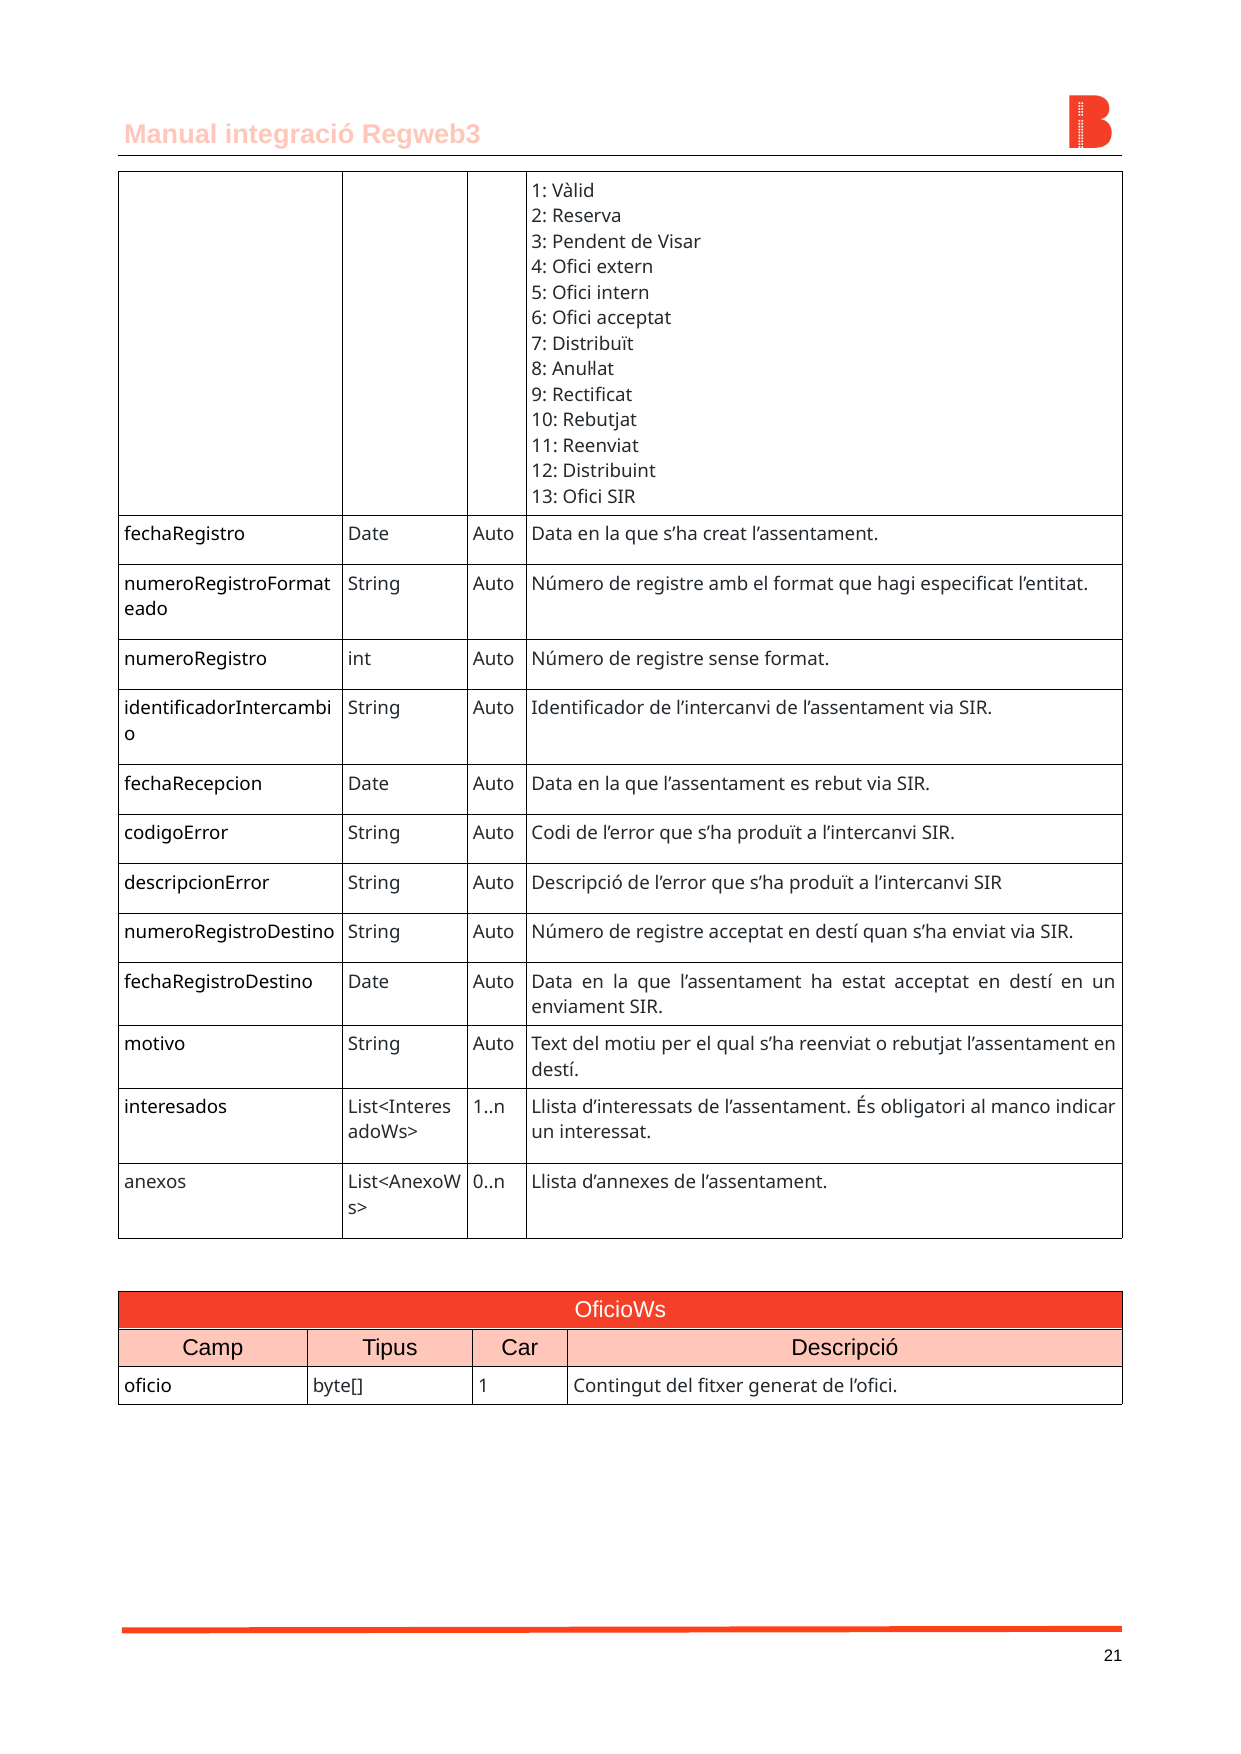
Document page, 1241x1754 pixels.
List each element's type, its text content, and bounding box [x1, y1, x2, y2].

table_cell List<AnexoWs> [343, 1164, 467, 1238]
table_cell numeroRegistroDestino [119, 914, 342, 962]
table_cell Auto [468, 864, 526, 913]
table_cell 0..n [468, 1164, 526, 1238]
table_cell Auto [468, 1026, 526, 1087]
table_cell String [343, 914, 467, 962]
table_cell Descripció [568, 1330, 1122, 1366]
table_cell Llista d’interessats de l’assentament. És obligatori al manco indicar un interessat. [527, 1089, 1122, 1163]
table_cell Identificador de l’intercanvi de l’assentament via SIR. [527, 690, 1122, 764]
table_cell Auto [468, 640, 526, 689]
table_cell Auto [468, 690, 526, 764]
table_cell Data en la que s’ha creat l’assentament. [527, 516, 1122, 564]
table_cell Descripció de l’error que s’ha produït a l’intercanvi SIR [527, 864, 1122, 913]
table_cell Llista d’annexes de l’assentament. [527, 1164, 1122, 1238]
table_cell Text del motiu per el qual s’ha reenviat o rebutjat l’assentament en destí. [527, 1026, 1122, 1087]
table_cell descripcionError [119, 864, 342, 913]
table_cell Data en la que l’assentament es rebut via SIR. [527, 765, 1122, 813]
table_cell [119, 172, 342, 514]
table_cell numeroRegistro [119, 640, 342, 689]
table_cell 1..n [468, 1089, 526, 1163]
table_cell oficio [119, 1367, 307, 1403]
table_cell Car [473, 1330, 567, 1366]
table_cell Auto [468, 565, 526, 639]
table_cell Codi de l’error que s’ha produït a l’intercanvi SIR. [527, 815, 1122, 863]
table_cell Auto [468, 963, 526, 1025]
table_cell List<InteresadoWs> [343, 1089, 467, 1163]
table_cell Número de registre amb el format que hagi especificat l’entitat. [527, 565, 1122, 639]
table_cell String [343, 864, 467, 913]
picture [1063, 94, 1117, 150]
table_cell Auto [468, 765, 526, 813]
table_cell motivo [119, 1026, 342, 1087]
table_cell [343, 172, 467, 514]
table_cell codigoError [119, 815, 342, 863]
table_cell String [343, 565, 467, 639]
table_cell anexos [119, 1164, 342, 1238]
table_cell Número de registre acceptat en destí quan s’ha enviat via SIR. [527, 914, 1122, 962]
table_cell Camp [119, 1330, 307, 1366]
table_cell Tipus [308, 1330, 472, 1366]
table_cell String [343, 815, 467, 863]
table_cell Contingut del fitxer generat de l’ofici. [568, 1367, 1122, 1403]
table_cell int [343, 640, 467, 689]
table_cell Date [343, 765, 467, 813]
table_cell byte[] [308, 1367, 472, 1403]
table_cell Auto [468, 914, 526, 962]
table_cell String [343, 1026, 467, 1087]
table_cell fechaRecepcion [119, 765, 342, 813]
table_cell [468, 172, 526, 514]
table_cell Número de registre sense format. [527, 640, 1122, 689]
table_cell interesados [119, 1089, 342, 1163]
table_cell Date [343, 516, 467, 564]
table_cell numeroRegistroFormateado [119, 565, 342, 639]
table_cell fechaRegistro [119, 516, 342, 564]
table_cell Auto [468, 516, 526, 564]
table_cell Auto [468, 815, 526, 863]
table_cell identificadorIntercambio [119, 690, 342, 764]
table_cell Date [343, 963, 467, 1025]
table_header OficioWs [119, 1292, 1122, 1328]
table_cell fechaRegistroDestino [119, 963, 342, 1025]
table_cell String [343, 690, 467, 764]
table_cell Data en la que l’assentament ha estat acceptat en destí en un enviament SIR. [527, 963, 1122, 1025]
table_cell 1: Vàlid 2: Reserva 3: Pendent de Visar 4: Ofici extern 5: Ofici intern 6: Ofici acceptat 7: Distribuït 8: Anul·lat 9: Rectificat 10: Rebutjat 11: Reenviat 12: Distribuint 13: Ofici SIR [527, 172, 1122, 514]
table_cell 1 [473, 1367, 567, 1403]
